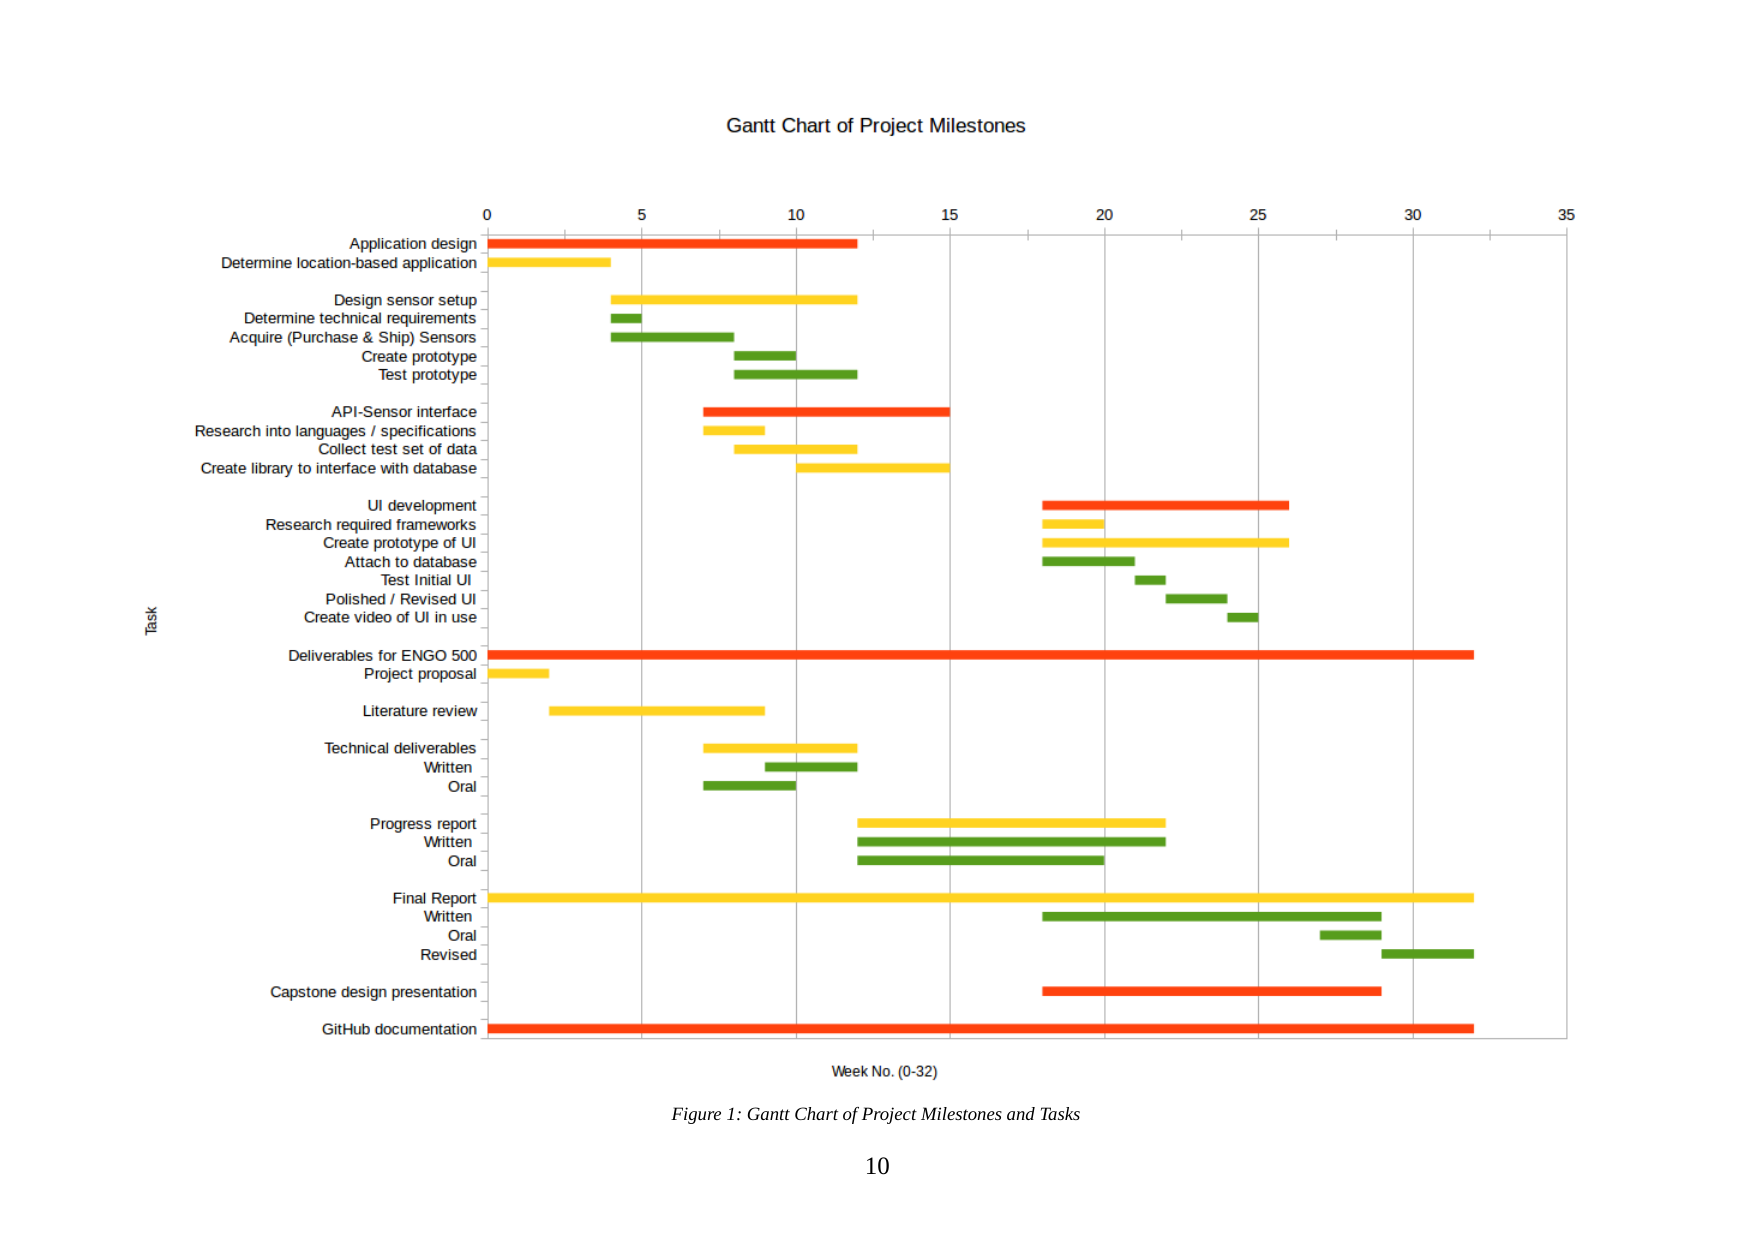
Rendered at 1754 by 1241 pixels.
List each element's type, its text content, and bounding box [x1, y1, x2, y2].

picture [118, 82, 1636, 1103]
text Figure 1: Gantt Chart of Project Milestones and Tasks [118, 1103, 1636, 1124]
